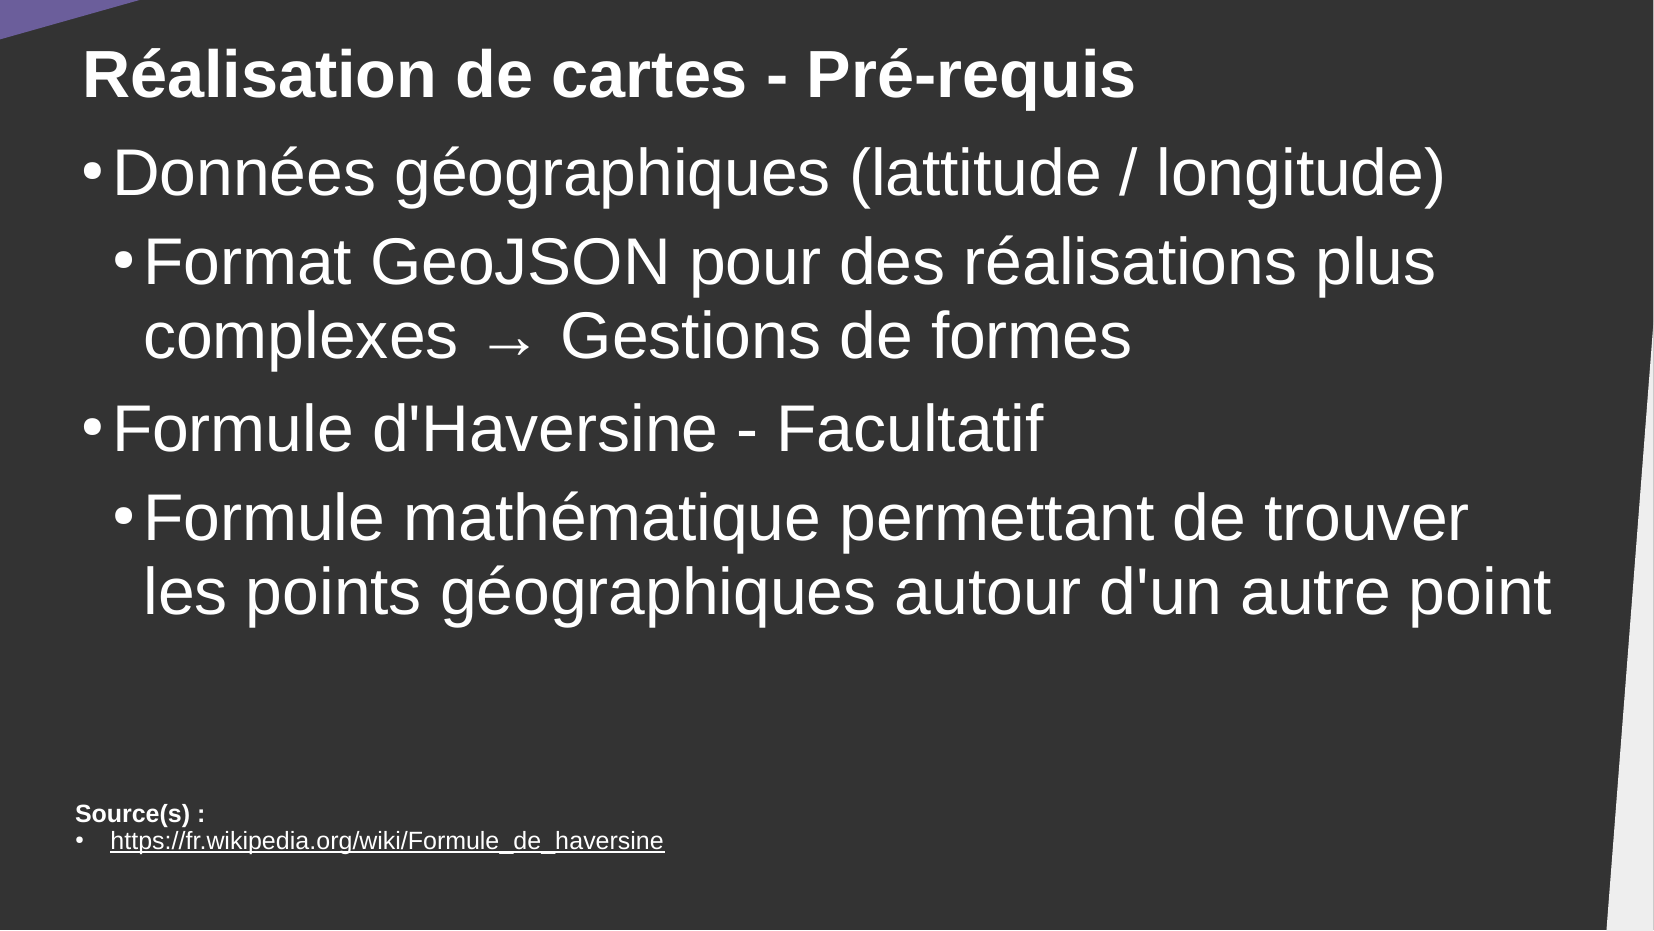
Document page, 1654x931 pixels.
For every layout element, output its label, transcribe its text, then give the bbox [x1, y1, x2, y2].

text_box Source(s) : https://fr.wikipedia.org/wiki/Formule_de_haversine [60, 791, 1546, 919]
text_box [1606, 315, 1654, 931]
title Réalisation de cartes - Pré-requis [82, 37, 1619, 112]
text_box [0, 0, 140, 40]
list Données géographiques (lattitude / longitude) Format GeoJSON pour des réalisations plus complexes → Gestions de formes Formule d'Haversine - Facultatif Formule mathématique permettant de trouver les points géographiques autour d'un autre point [80, 135, 1560, 709]
